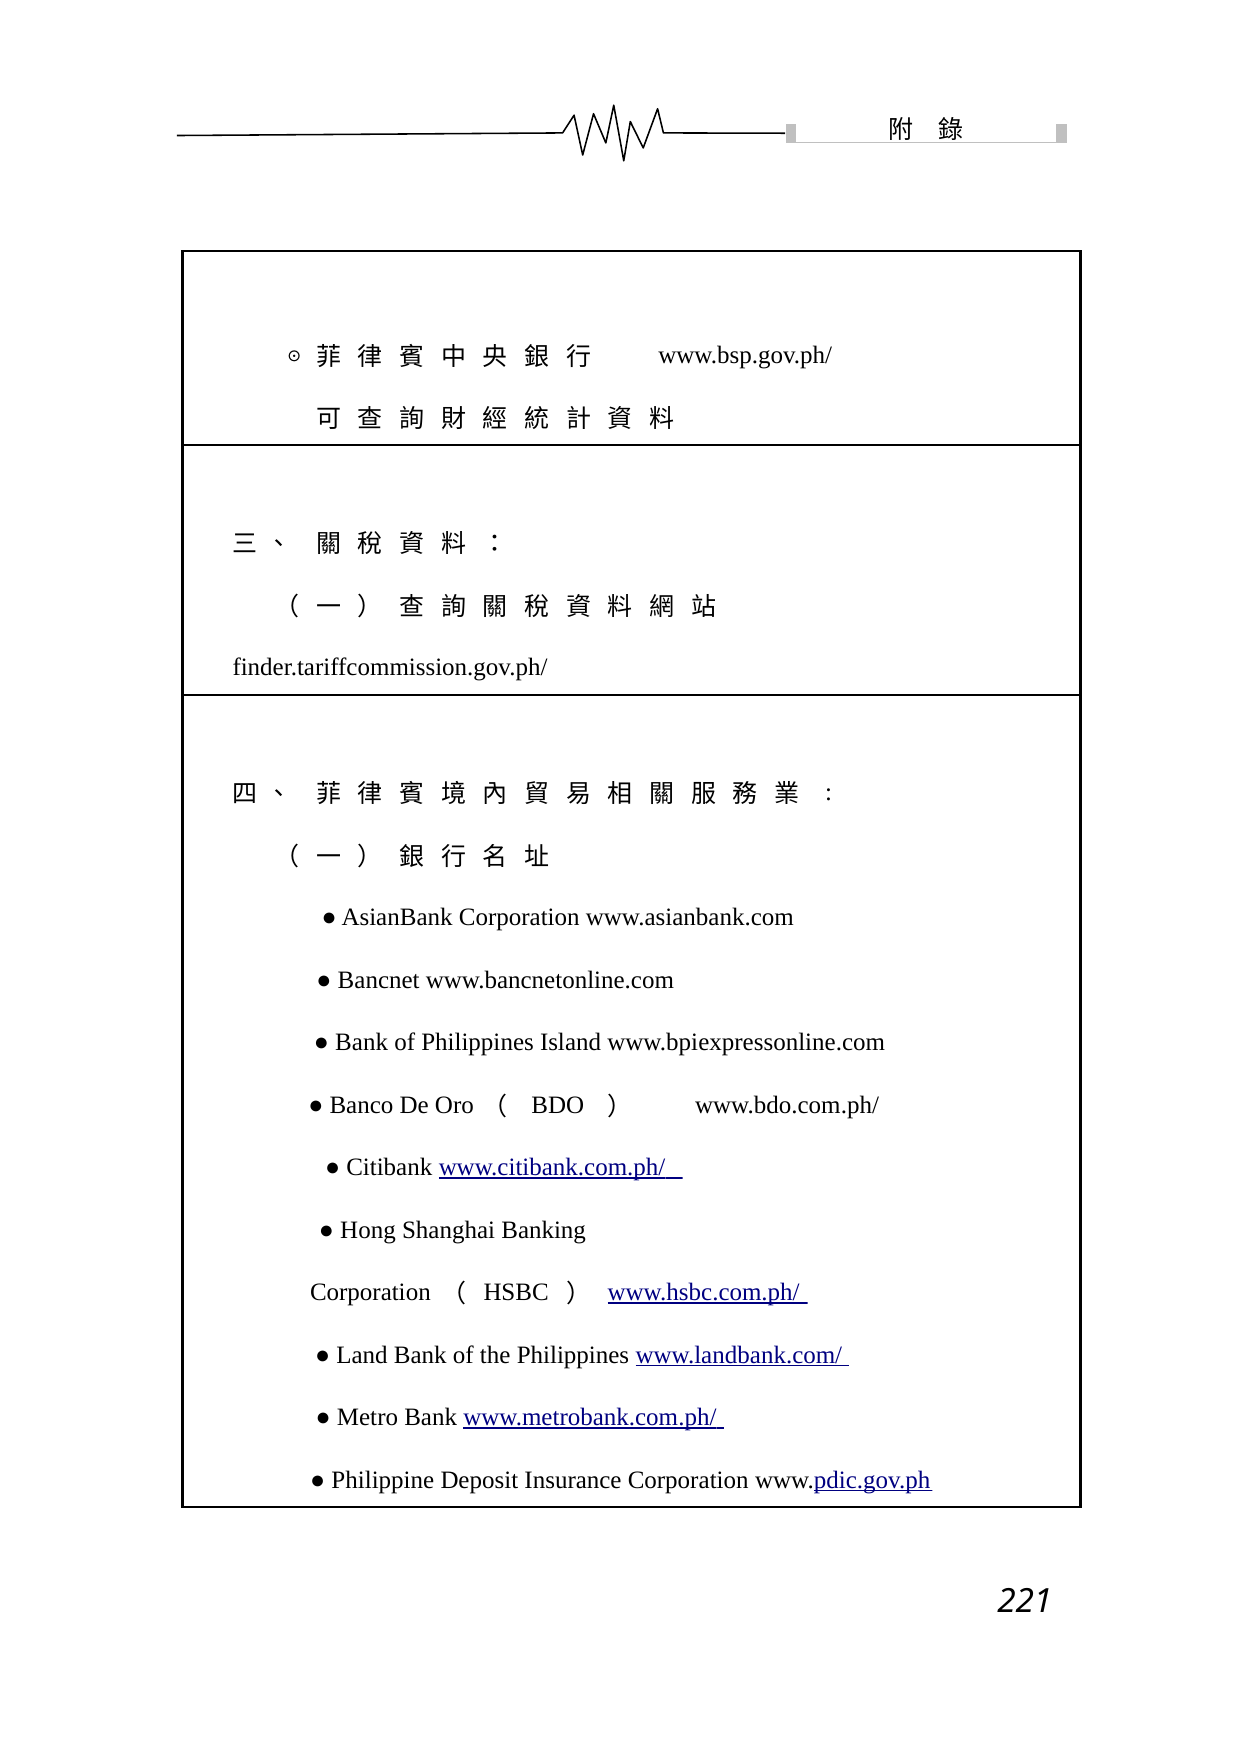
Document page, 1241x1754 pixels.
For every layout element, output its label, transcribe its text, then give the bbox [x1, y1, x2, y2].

table_cell 三、關稅資料： （一）查詢關稅資料網站 finder.tariffcommission.gov.ph/ [184, 446, 1079, 694]
table_cell ☉菲律賓中央銀行 www.bsp.gov.ph/ 可查詢財經統計資料 [184, 252, 1079, 444]
table_cell 四、菲律賓境內貿易相關服務業: （一）銀行名址 ● AsianBank Corporation www.asianbank.com ● Bancnet www.bancnetonline.com ● Bank of Philippines Island www.bpiexpressonline.com ● Banco De Oro（BDO） www.bdo.com.ph/ ● Citibank www.citibank.com.ph/ ● Hong Shanghai Banking Corporation（HSBC）www.hsbc.com.ph/ ● Land Bank of the Philippines www.landbank.com/ ● Metro Bank www.metrobank.com.ph/ ● Philippine Deposit Insurance Corporation www.pdic.gov.ph [184, 696, 1079, 1506]
